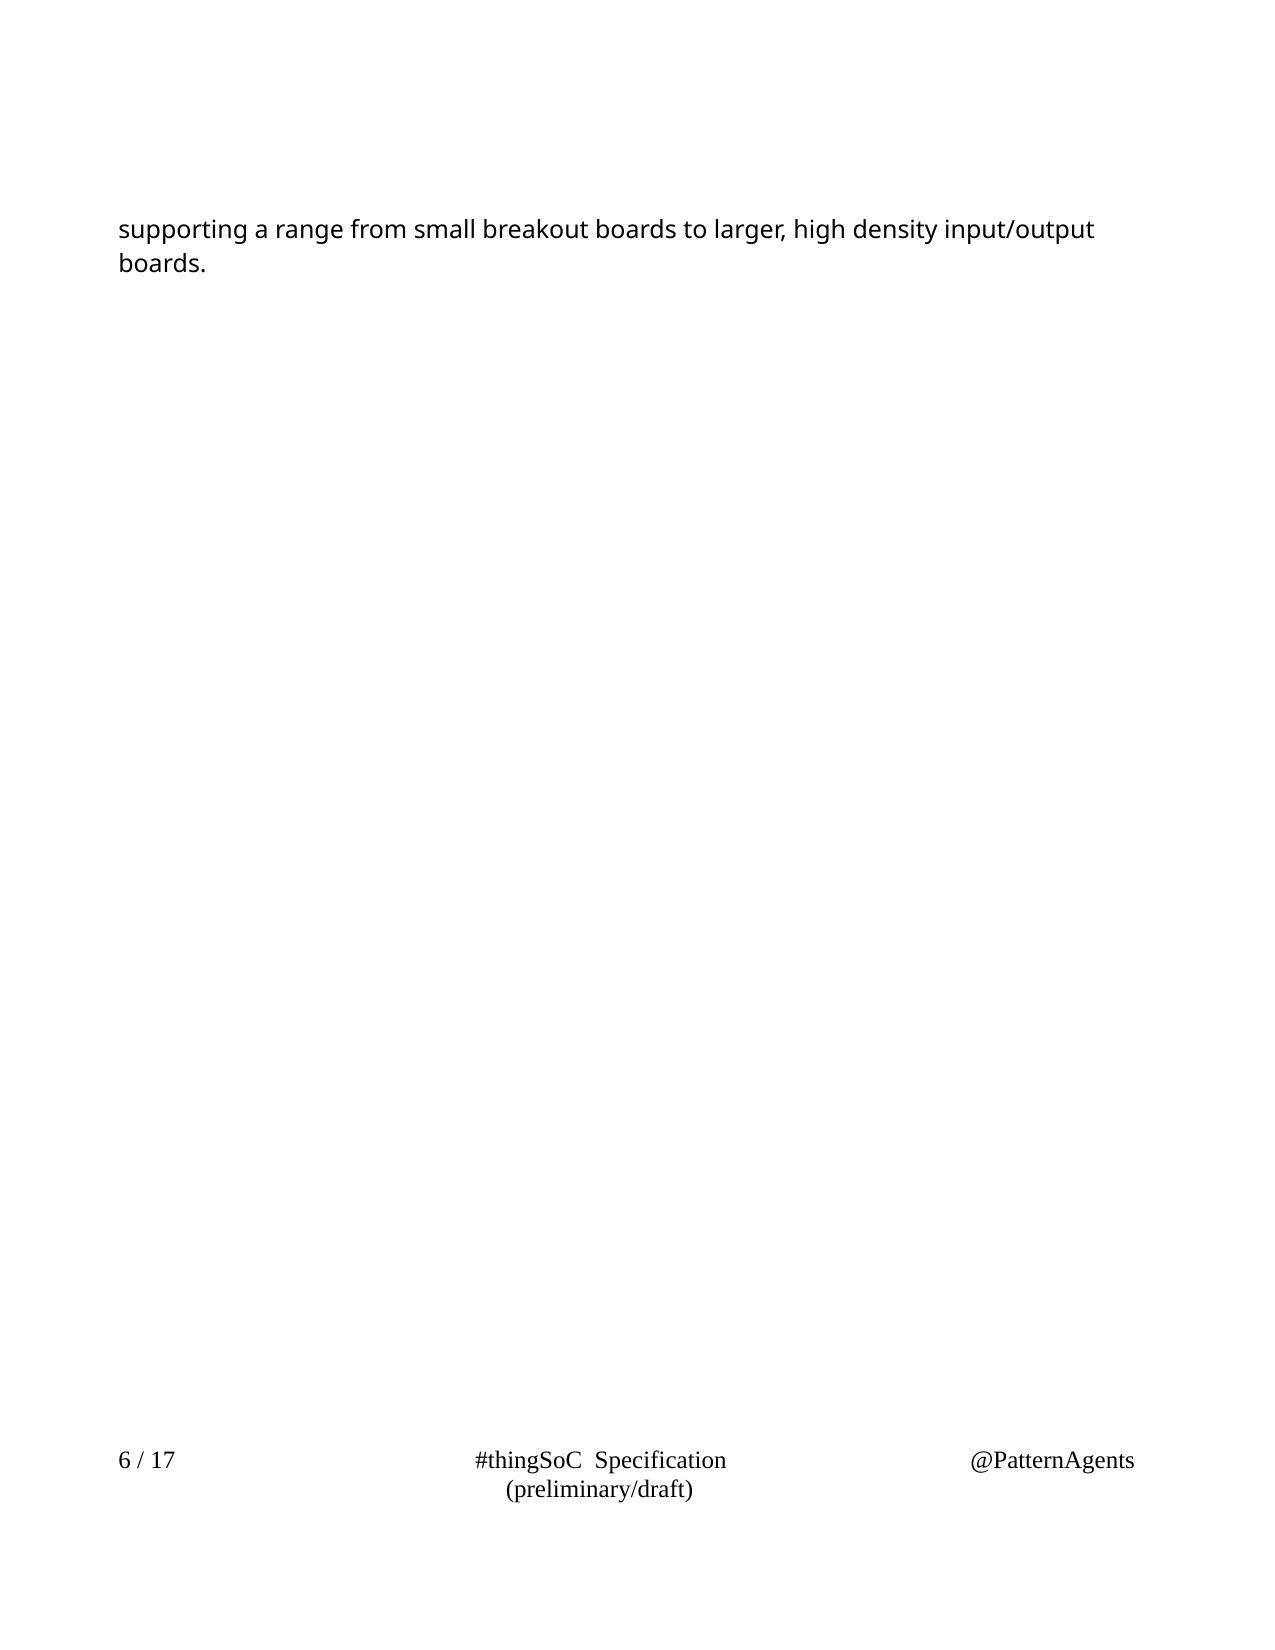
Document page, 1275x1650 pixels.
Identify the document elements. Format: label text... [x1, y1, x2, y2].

text supporting a range from small breakout boards to larger, high density input/output boards. [118, 212, 1157, 280]
